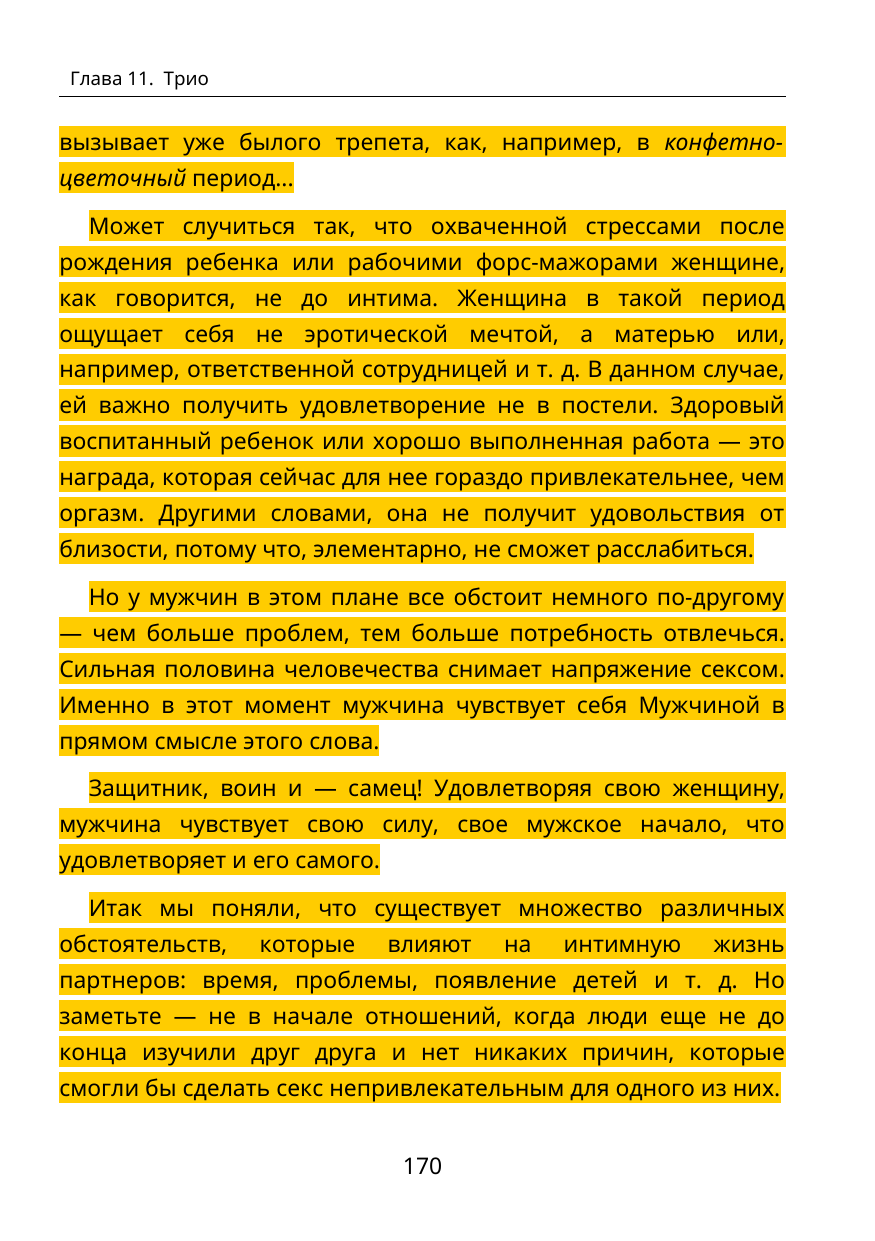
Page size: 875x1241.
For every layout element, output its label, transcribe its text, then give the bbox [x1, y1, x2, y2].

text вызывает уже былого трепета, как, например, в конфетно-цветочный период... [59, 126, 786, 193]
text Итак мы поняли, что существует множество различных обстоятельств, которые влияют на интимную жизнь партнеров: время, проблемы, появление детей и т. д. Но заметьте — не в начале отношений, когда люди еще не до конца изучили друг друга и нет никаких причин, которые смогли бы сделать секс непривлекательным для одного из них. [59, 892, 786, 1103]
text Но у мужчин в этом плане все обстоит немного по-другому — чем больше проблем, тем больше потребность отвлечься. Сильная половина человечества снимает напряжение сексом. Именно в этот момент мужчина чувствует себя Мужчиной в прямом смысле этого слова. [59, 581, 786, 756]
text Может случиться так, что охваченной стрессами после рождения ребенка или рабочими форс-мажорами женщине, как говорится, не до интима. Женщина в такой период ощущает себя не эротической мечтой, а матерью или, например, ответственной сотрудницей и т. д. В данном случае, ей важно получить удовлетворение не в постели. Здоровый воспитанный ребенок или хорошо выполненная работа — это награда, которая сейчас для нее гораздо привлекательнее, чем оргазм. Другими словами, она не получит удовольствия от близости, потому что, элементарно, не сможет расслабиться. [59, 210, 786, 564]
text Защитник, воин и — самец! Удовлетворяя свою женщину, мужчина чувствует свою силу, свое мужское начало, что удовлетворяет и его самого. [59, 772, 786, 875]
